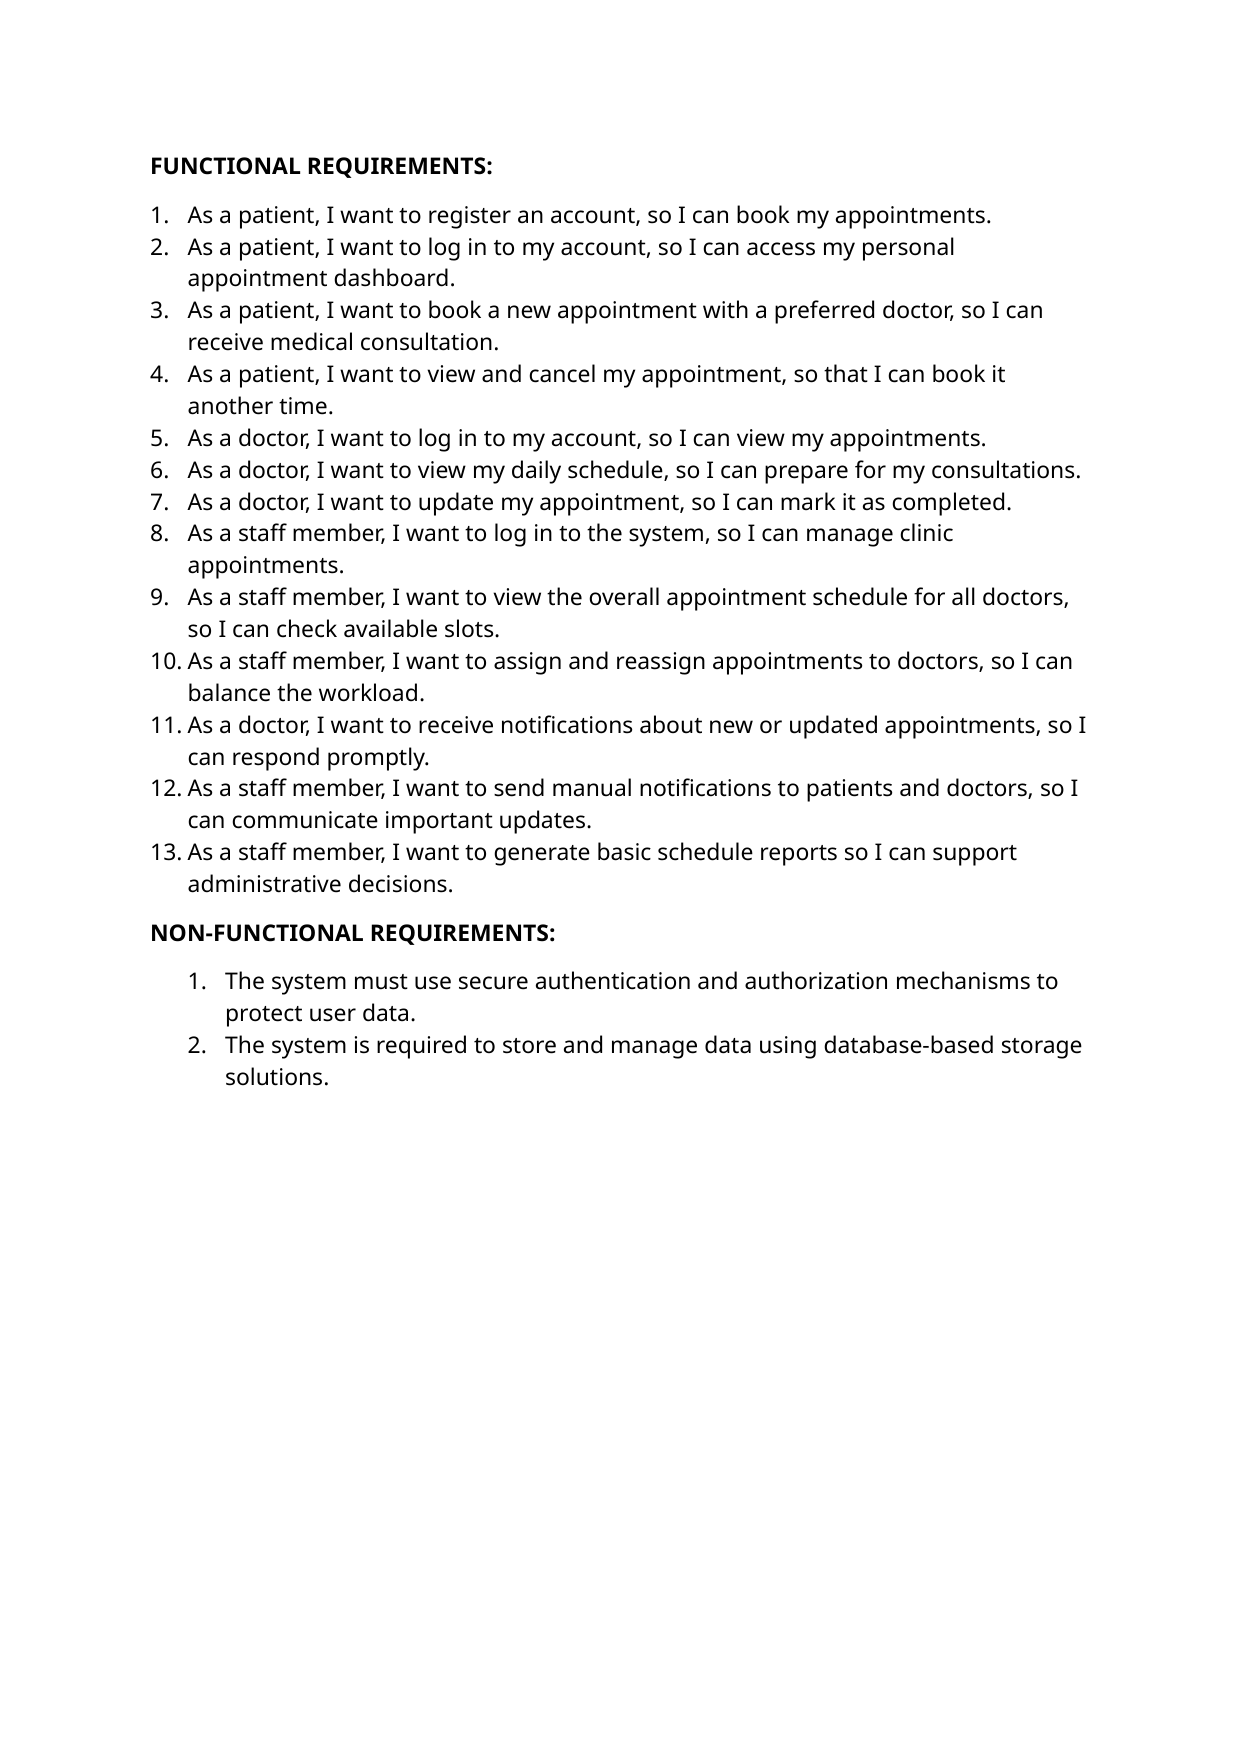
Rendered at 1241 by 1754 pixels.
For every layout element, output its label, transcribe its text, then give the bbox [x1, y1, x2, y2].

list The system must use secure authentication and authorization mechanisms to protect user data. [187, 965, 1090, 1028]
text NON-FUNCTIONAL REQUIREMENTS: [150, 916, 1090, 948]
list As a staff member, I want to generate basic schedule reports so I can support administrative decisions. [150, 836, 1090, 899]
list As a patient, I want to book a new appointment with a preferred doctor, so I can receive medical consultation. [150, 294, 1090, 357]
text FUNCTIONAL REQUIREMENTS: [150, 150, 1090, 181]
list As a staff member, I want to assign and reassign appointments to doctors, so I can balance the workload. [150, 645, 1090, 708]
list As a patient, I want to register an account, so I can book my appointments. [150, 198, 1090, 230]
list As a staff member, I want to log in to the system, so I can manage clinic appointments. [150, 517, 1090, 580]
list As a doctor, I want to view my daily schedule, so I can prepare for my consultations. [150, 453, 1090, 485]
list As a doctor, I want to update my appointment, so I can mark it as completed. [150, 485, 1090, 517]
list As a doctor, I want to receive notifications about new or updated appointments, so I can respond promptly. [150, 708, 1090, 772]
list As a staff member, I want to view the overall appointment schedule for all doctors, so I can check available slots. [150, 581, 1090, 644]
list As a staff member, I want to send manual notifications to patients and doctors, so I can communicate important updates. [150, 772, 1090, 835]
list As a patient, I want to view and cancel my appointment, so that I can book it another time. [150, 358, 1090, 421]
list The system is required to store and manage data using database-based storage solutions. [187, 1029, 1090, 1092]
list As a patient, I want to log in to my account, so I can access my personal appointment dashboard. [150, 230, 1090, 293]
list As a doctor, I want to log in to my account, so I can view my appointments. [150, 422, 1090, 453]
